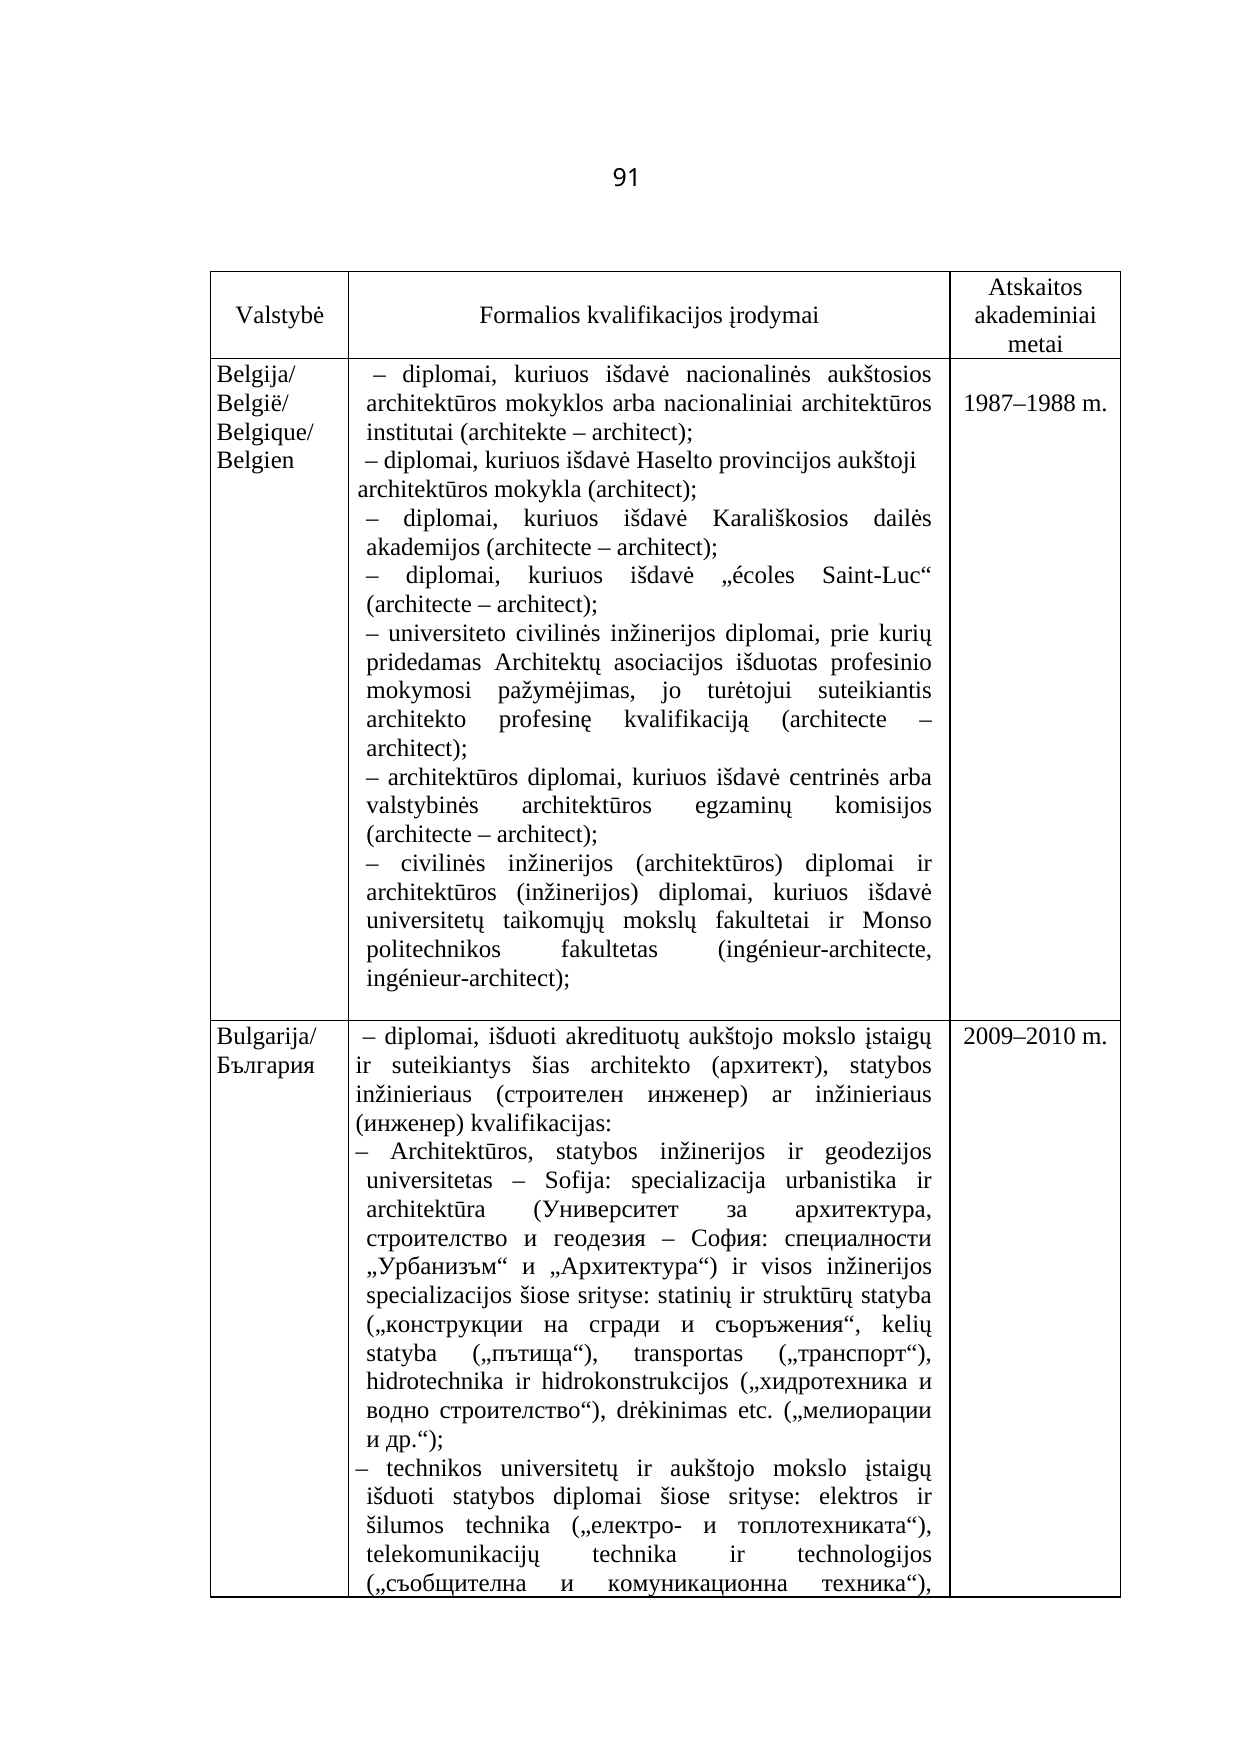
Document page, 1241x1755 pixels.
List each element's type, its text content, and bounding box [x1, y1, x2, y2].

table_cell Bulgarija/ България [211, 1021, 348, 1596]
table_cell 1987–1988 m. [951, 359, 1120, 1020]
table_header Atskaitos akademiniai metai [951, 272, 1120, 358]
table_header Valstybė [211, 272, 348, 358]
table_header Formalios kvalifikacijos įrodymai [349, 272, 949, 358]
table_cell Belgija/ België/ Belgique/ Belgien [211, 359, 348, 1020]
table_cell 2009–2010 m. [951, 1021, 1120, 1596]
table_cell – diplomai, kuriuos išdavė nacionalinės aukštosios architektūros mokyklos arba nacionaliniai architektūros institutai (architekte – architect); – diplomai, kuriuos išdavė Haselto provincijos aukštoji architektūros mokykla (architect); – diplomai, kuriuos išdavė Karališkosios dailės akademijos (architecte – architect); – diplomai, kuriuos išdavė „écoles Saint-Luc“ (architecte – architect); – universiteto civilinės inžinerijos diplomai, prie kurių pridedamas Architektų asociacijos išduotas profesinio mokymosi pažymėjimas, jo turėtojui suteikiantis architekto profesinę kvalifikaciją (architecte – architect); – architektūros diplomai, kuriuos išdavė centrinės arba valstybinės architektūros egzaminų komisijos (architecte – architect); – civilinės inžinerijos (architektūros) diplomai ir architektūros (inžinerijos) diplomai, kuriuos išdavė universitetų taikomųjų mokslų fakultetai ir Monso politechnikos fakultetas (ingénieur-architecte, ingénieur-architect); [349, 359, 949, 1020]
table_cell – diplomai, išduoti akredituotų aukštojo mokslo įstaigų ir suteikiantys šias architekto (архитект), statybos inžinieriaus (cтроителен инженер) ar inžinieriaus (инженер) kvalifikacijas: – Architektūros, statybos inžinerijos ir geodezijos universitetas – Sofija: specializacija urbanistika ir architektūra (Университет за архитектура, строителство и геодезия – София: специалности „Урбанизъм“ и „Архитектура“) ir visos inžinerijos specializacijos šiose srityse: statinių ir struktūrų statyba („конструкции на сгради и съоръжения“, kelių statyba („пътища“), transportas („транспорт“), hidrotechnika ir hidrokonstrukcijos („хидротехника и водно строителство“), drėkinimas etc. („мелиорации и др.“); – technikos universitetų ir aukštojo mokslo įstaigų išduoti statybos diplomai šiose srityse: elektros ir šilumos technika („електро- и топлотехниката“), telekomunikacijų technika ir technologijos („съобщителна и комуникационна техника“), [349, 1021, 949, 1596]
